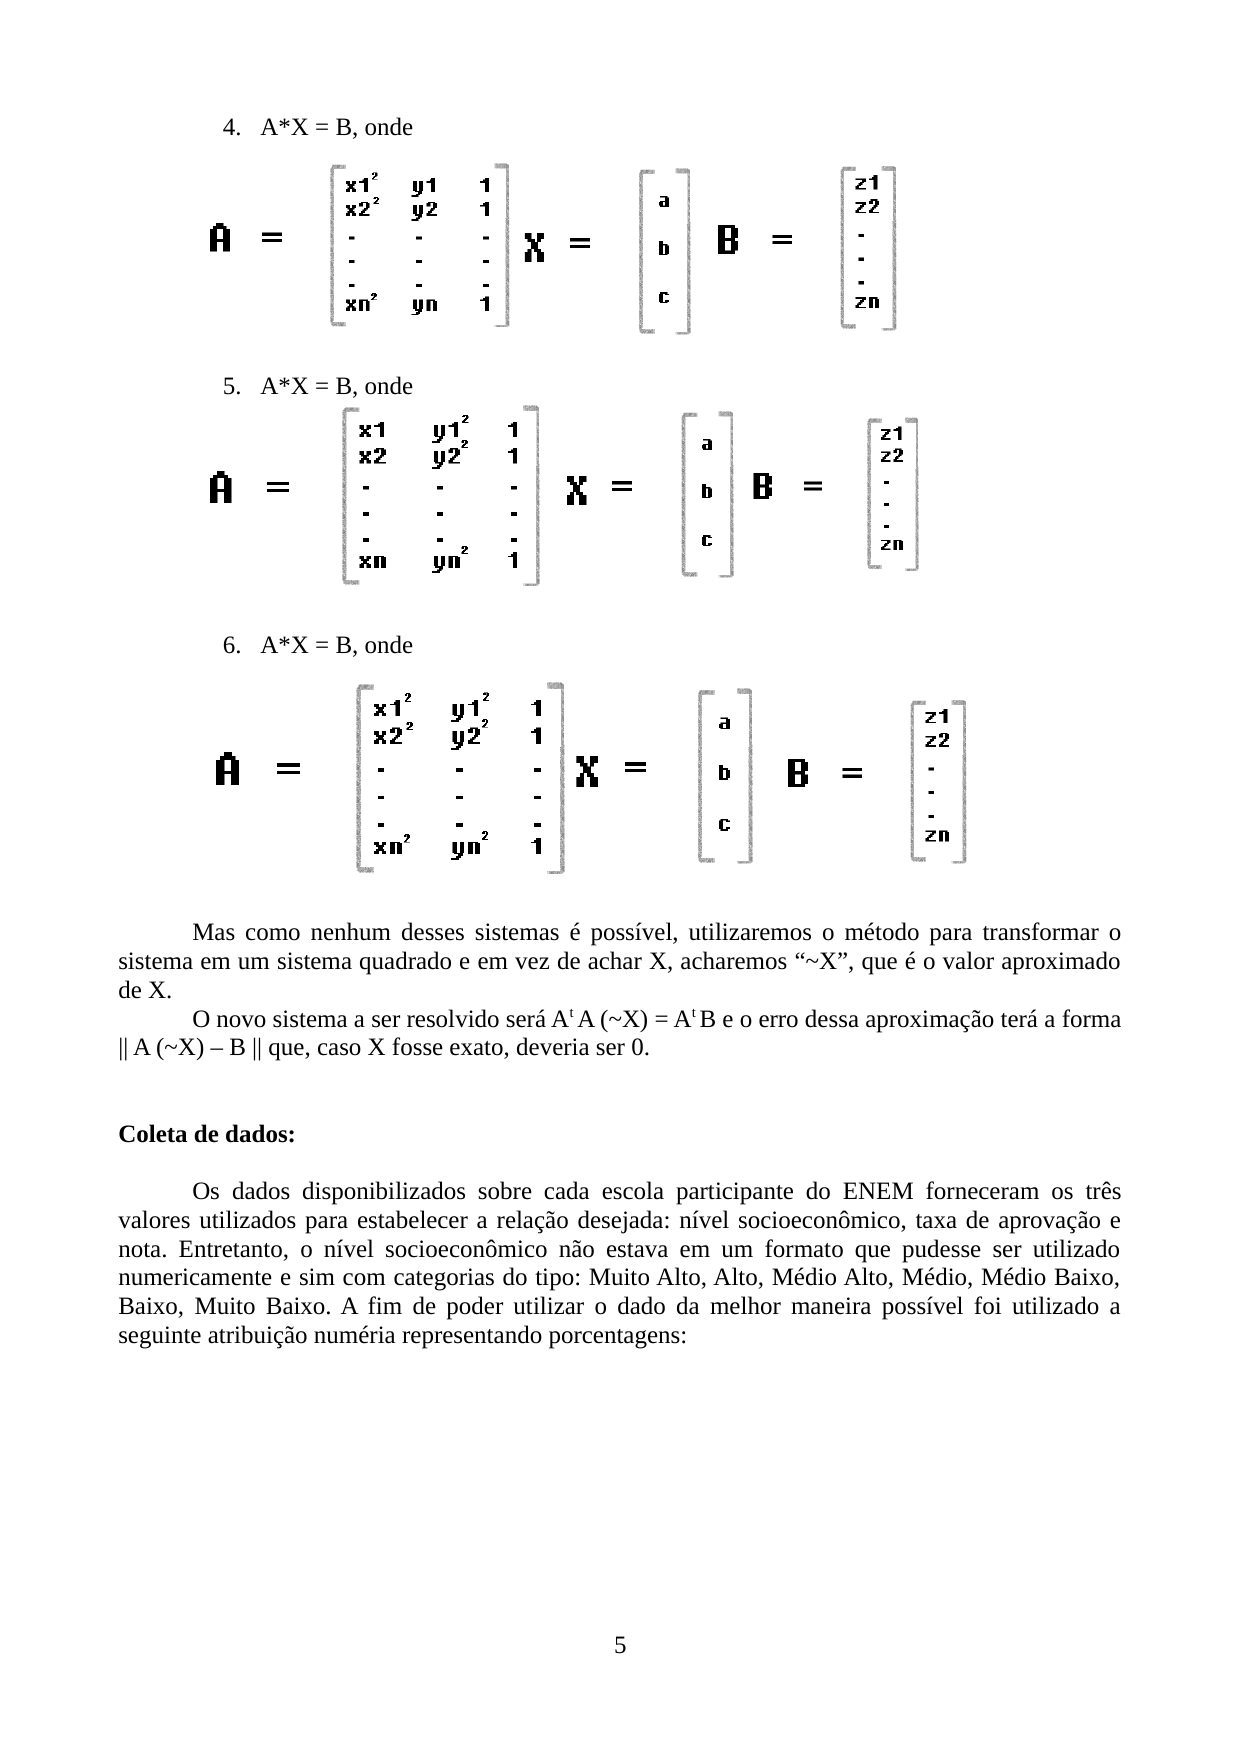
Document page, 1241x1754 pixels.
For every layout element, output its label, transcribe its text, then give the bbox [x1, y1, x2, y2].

text Os dados disponibilizados sobre cada escola participante do ENEM forneceram os três valores utilizados para estabelecer a relação desejada: nível socioeconômico, taxa de aprovação e nota. Entretanto, o nível socioeconômico não estava em um formato que pudesse ser utilizado numericamente e sim com categorias do tipo: Muito Alto, Alto, Médio Alto, Médio, Médio Baixo, Baixo, Muito Baixo. A fim de poder utilizar o dado da melhor maneira possível foi utilizado a seguinte atribuição numéria representando porcentagens: [118, 1176, 1122, 1349]
text Coleta de dados: [118, 1119, 1122, 1147]
list A*X = B, onde [223, 630, 1122, 659]
picture [567, 408, 735, 578]
list A*X = B, onde [223, 371, 1122, 400]
picture [213, 681, 566, 877]
picture [204, 403, 543, 590]
picture [779, 682, 974, 882]
list A*X = B, onde [223, 112, 1122, 141]
picture [745, 401, 926, 588]
picture [576, 685, 753, 864]
text Mas como nenhum desses sistemas é possível, utilizaremos o método para transformar o sistema em um sistema quadrado e em vez de achar X, acharemos “~X”, que é o valor aproximado de X. [118, 917, 1122, 1004]
picture [524, 166, 692, 335]
text O novo sistema a ser resolvido será At A (~X) = At B e o erro dessa aproximação terá a forma || A (~X) – B || que, caso X fosse exato, deveria ser 0. [118, 1004, 1122, 1061]
picture [709, 149, 903, 349]
picture [208, 161, 513, 330]
